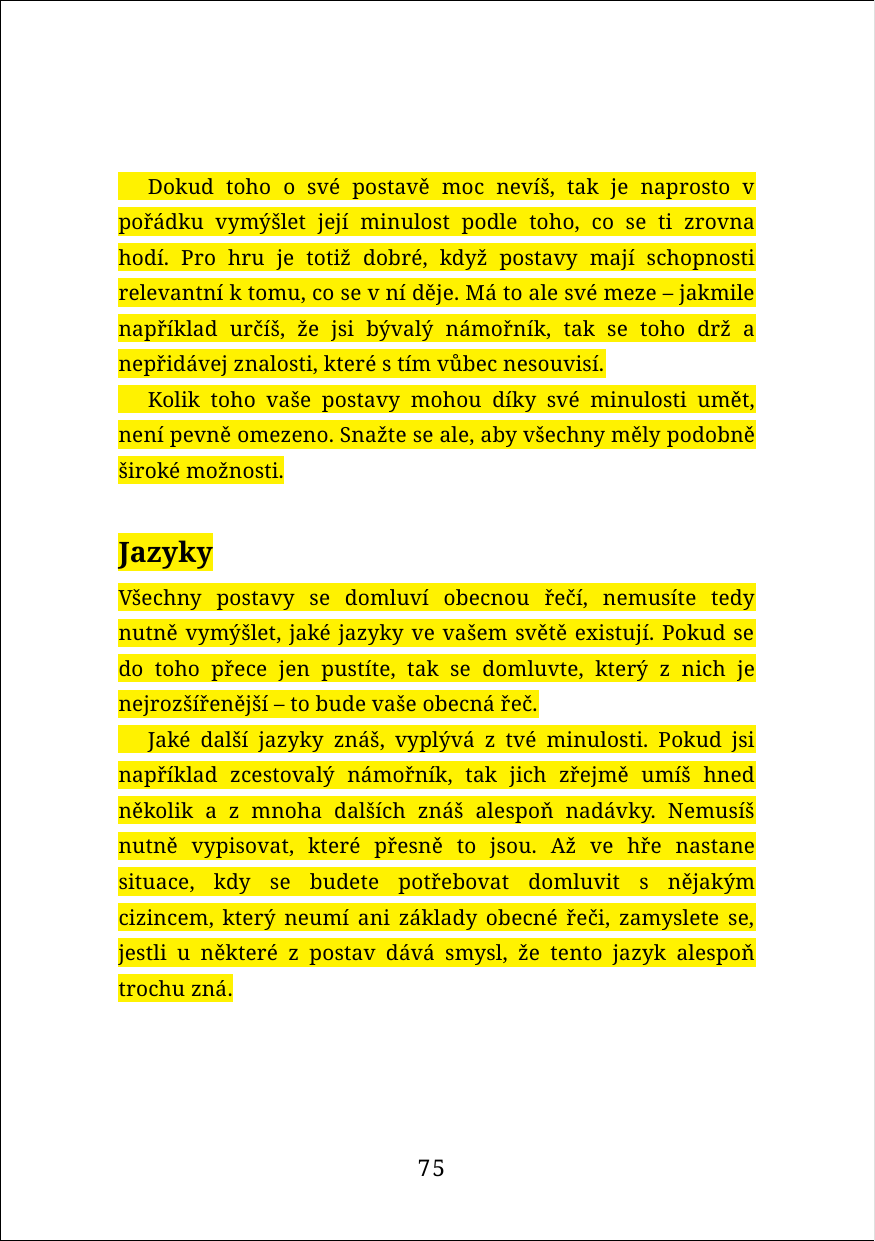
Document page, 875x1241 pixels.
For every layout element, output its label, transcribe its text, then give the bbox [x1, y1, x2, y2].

subtitle Jazyky [118, 533, 756, 571]
text Dokud toho o své postavě moc nevíš, tak je naprosto v pořádku vymýšlet její minulost podle toho, co se ti zrovna hodí. Pro hru je totiž dobré, když postavy mají schopnosti relevantní k tomu, co se v ní děje. Má to ale své meze – jakmile například určíš, že jsi bývalý námořník, tak se toho drž a nepřidávej znalosti, které s tím vůbec nesouvisí. Kolik toho vaše postavy mohou díky své minulosti umět, není pevně omezeno. Snažte se ale, aby všechny měly podobně široké možnosti. [118, 172, 756, 484]
text Všechny postavy se domluví obecnou řečí, nemusíte tedy nutně vymýšlet, jaké jazyky ve vašem světě existují. Pokud se do toho přece jen pustíte, tak se domluvte, který z nich je nejrozšířenější – to bude vaše obecná řeč. Jaké další jazyky znáš, vyplývá z tvé minulosti. Pokud jsi například zcestovalý námořník, tak jich zřejmě umíš hned několik a z mnoha dalších znáš alespoň nadávky. Nemusíš nutně vypisovat, které přesně to jsou. Až ve hře nastane situace, kdy se budete potřebovat domluvit s nějakým cizincem, který neumí ani základy obecné řeči, zamyslete se, jestli u některé z postav dává smysl, že tento jazyk alespoň trochu zná. [118, 583, 756, 1002]
